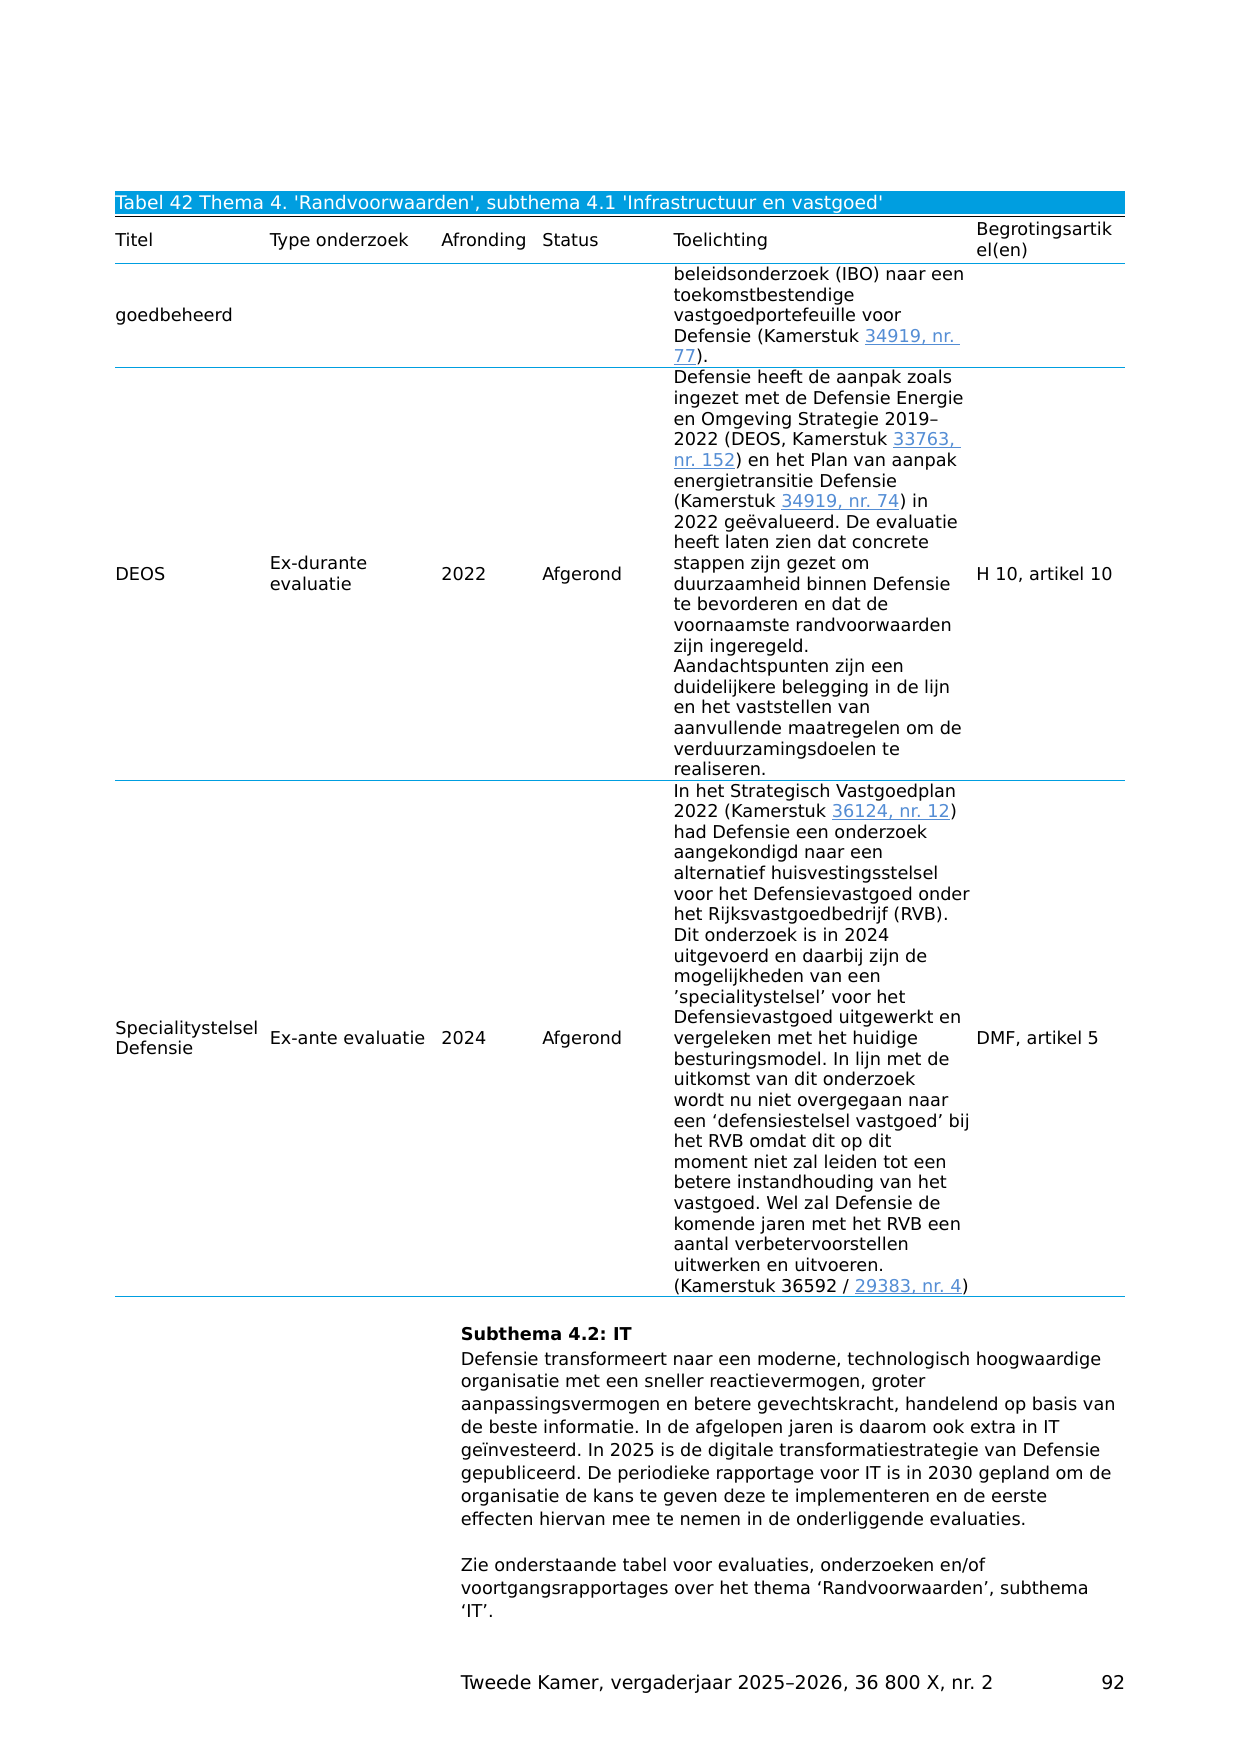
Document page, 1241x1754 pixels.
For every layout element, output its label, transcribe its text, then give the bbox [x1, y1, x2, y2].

table_cell Toelichting [670, 217, 973, 263]
table_cell [973, 264, 1125, 367]
table_cell 2022 [438, 368, 539, 780]
table_cell Afgerond [539, 368, 670, 780]
table_cell DEOS [115, 368, 267, 780]
table_cell Type onderzoek [267, 217, 438, 263]
table_cell DMF, artikel 5 [973, 781, 1125, 1296]
table_cell Titel [115, 217, 267, 263]
text Defensie transformeert naar een moderne, technologisch hoogwaardige organisatie met een sneller reactievermogen, groter aanpassingsvermogen en betere gevechtskracht, handelend op basis van de beste informatie. In de afgelopen jaren is daarom ook extra in IT geïnvesteerd. In 2025 is de digitale transformatiestrategie van Defensie gepubliceerd. De periodieke rapportage voor IT is in 2030 gepland om de organisatie de kans te geven deze te implementeren en de eerste effecten hiervan mee te nemen in de onderliggende evaluaties. [461, 1347, 1125, 1530]
table_cell - goedbeheerd [115, 264, 267, 367]
text Subthema 4.2: IT [461, 1322, 1125, 1344]
table_cell Defensie heeft de aanpak zoals ingezet met de Defensie Energie en Omgeving Strategie 2019–2022 (DEOS, Kamerstuk 33763, nr. 152) en het Plan van aanpak energietransitie Defensie (Kamerstuk 34919, nr. 74) in 2022 geëvalueerd. De evaluatie heeft laten zien dat concrete stappen zijn gezet om duurzaamheid binnen Defensie te bevorderen en dat de voornaamste randvoorwaarden zijn ingeregeld. Aandachtspunten zijn een duidelijkere belegging in de lijn en het vaststellen van aanvullende maatregelen om de verduurzamingsdoelen te realiseren. [670, 368, 973, 780]
table_cell Begrotingsartikel(en) [973, 217, 1125, 263]
table_cell Specialitystelsel Defensie [115, 781, 267, 1296]
table_cell [438, 264, 539, 367]
table_cell In het Strategisch Vastgoedplan 2022 (Kamerstuk 36124, nr. 12) had Defensie een onderzoek aangekondigd naar een alternatief huisvestingsstelsel voor het Defensievastgoed onder het Rijksvastgoedbedrijf (RVB). Dit onderzoek is in 2024 uitgevoerd en daarbij zijn de mogelijkheden van een ’specialitystelsel’ voor het Defensievastgoed uitgewerkt en vergeleken met het huidige besturingsmodel. In lijn met de uitkomst van dit onderzoek wordt nu niet overgegaan naar een ‘defensiestelsel vastgoed’ bij het RVB omdat dit op dit moment niet zal leiden tot een betere instandhouding van het vastgoed. Wel zal Defensie de komende jaren met het RVB een aantal verbetervoorstellen uitwerken en uitvoeren. (Kamerstuk 36592 / 29383, nr. 4) [670, 781, 973, 1296]
table_cell Afronding [438, 217, 539, 263]
table_cell [539, 264, 670, 367]
table_cell Status [539, 217, 670, 263]
table_cell Ex-durante evaluatie [267, 368, 438, 780]
text Zie onderstaande tabel voor evaluaties, onderzoeken en/of voortgangsrapportages over het thema ‘Randvoorwaarden’, subthema ‘IT’. [461, 1553, 1125, 1622]
table_cell [267, 264, 438, 367]
table_cell H 10, artikel 10 [973, 368, 1125, 780]
table_cell Afgerond [539, 781, 670, 1296]
table_cell beleidsonderzoek (IBO) naar een toekomstbestendige vastgoedportefeuille voor Defensie (Kamerstuk 34919, nr. 77). [670, 264, 973, 367]
table_cell 2024 [438, 781, 539, 1296]
table_cell Ex-ante evaluatie [267, 781, 438, 1296]
